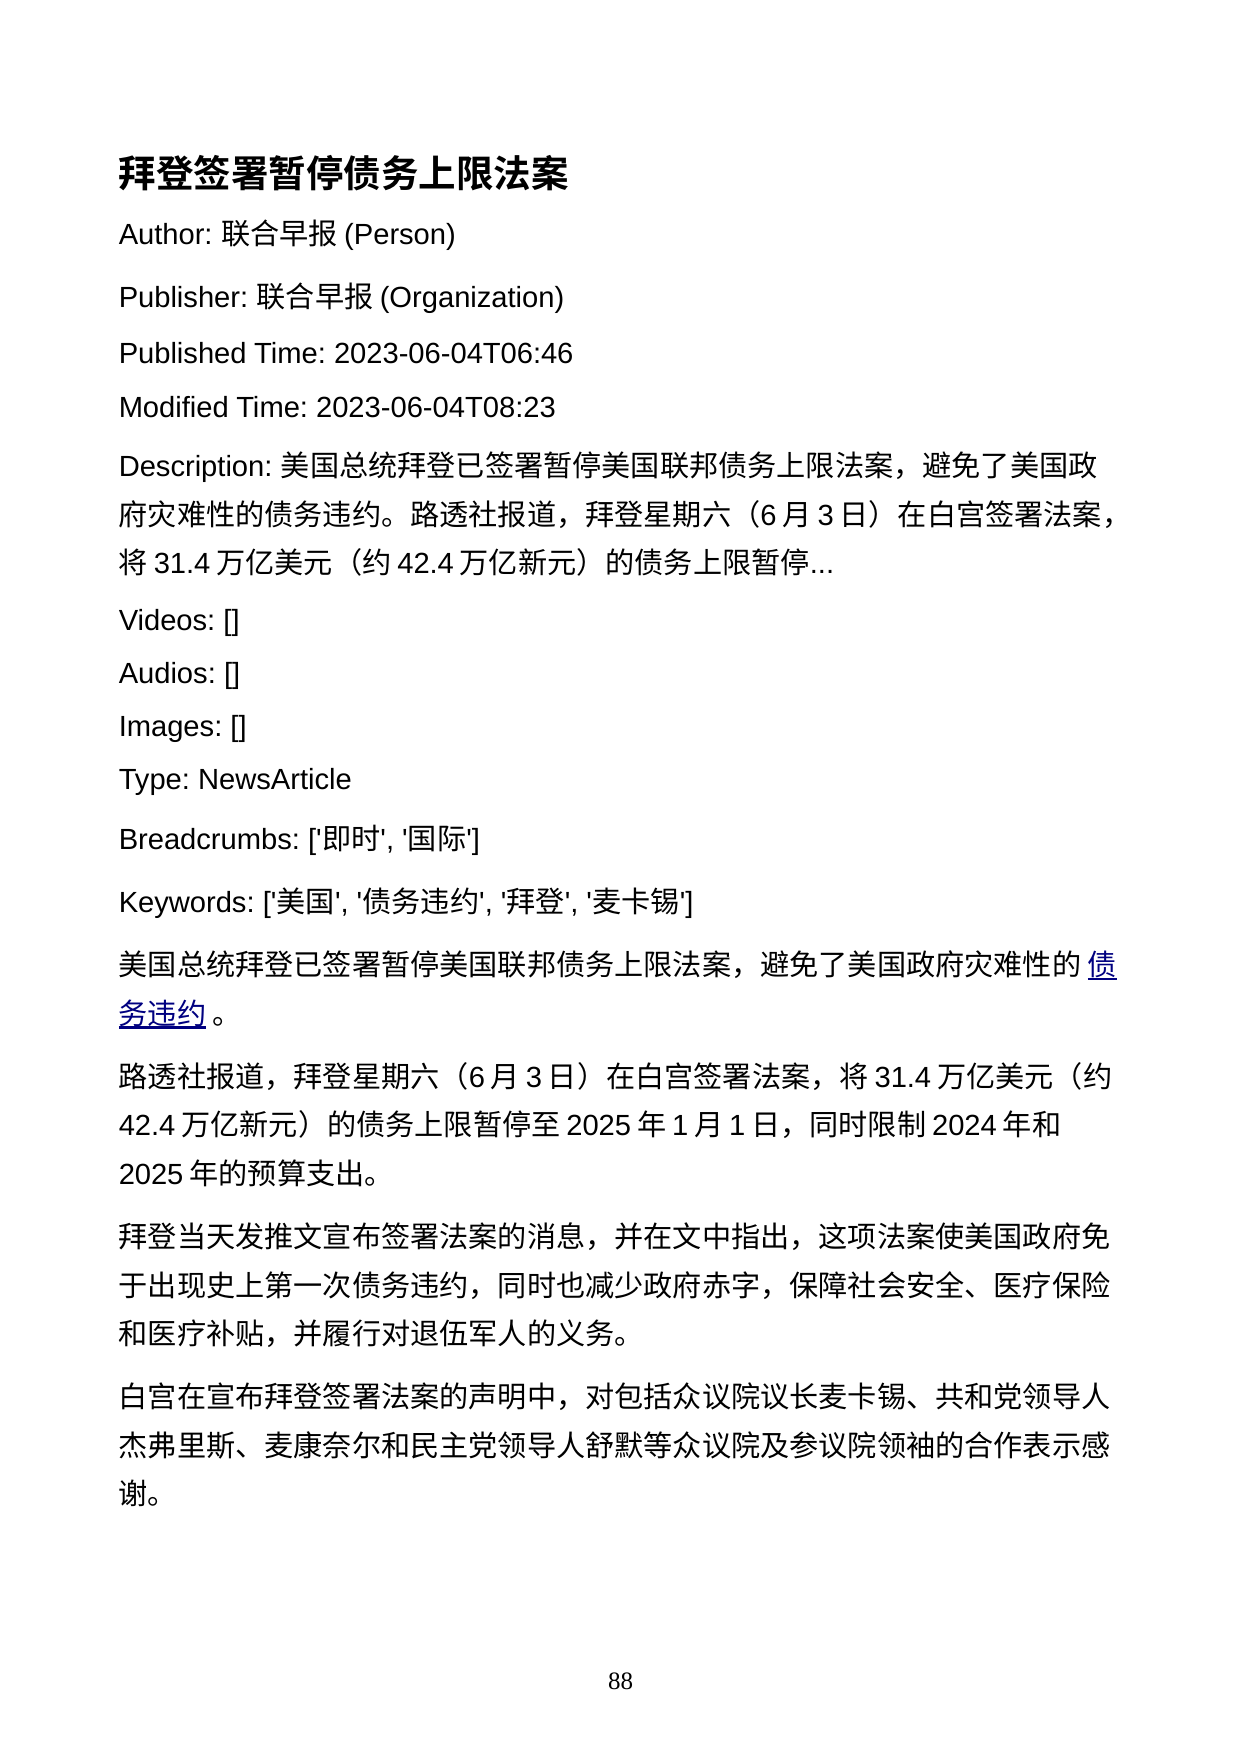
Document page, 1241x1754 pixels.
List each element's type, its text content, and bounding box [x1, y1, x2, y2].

text Modified Time: 2023-06-04T08:23 [118, 390, 1122, 423]
text Publisher: 联合早报 (Organization) [118, 273, 1122, 316]
subtitle 拜登签署暂停债务上限法案 [118, 143, 1122, 198]
text Keywords: ['美国', '债务违约', '拜登', '麦卡锡'] [118, 879, 1122, 921]
text Description: 美国总统拜登已签署暂停美国联邦债务上限法案，避免了美国政府灾难性的债务违约。路透社报道，拜登星期六（6月3日）在白宫签署法案，将31.4万亿美元（约42.4万亿新元）的债务上限暂停... [118, 443, 1122, 582]
text 美国总统拜登已签署暂停美国联邦债务上限法案，避免了美国政府灾难性的 债务违约 。 [118, 942, 1122, 1033]
text Type: NewsArticle [118, 762, 1122, 796]
text Images: [] [118, 709, 1122, 743]
text Breadcrumbs: ['即时', '国际'] [118, 816, 1122, 858]
text Author: 联合早报 (Person) [118, 210, 1122, 253]
text 路透社报道，拜登星期六（6月3日）在白宫签署法案，将31.4万亿美元（约42.4万亿新元）的债务上限暂停至2025年1月1日，同时限制2024年和2025年的预算支出。 [118, 1053, 1122, 1193]
text Videos: [] [118, 603, 1122, 637]
text Published Time: 2023-06-04T06:46 [118, 337, 1122, 370]
text 拜登当天发推文宣布签署法案的消息，并在文中指出，这项法案使美国政府免于出现史上第一次债务违约，同时也减少政府赤字，保障社会安全、医疗保险和医疗补贴，并履行对退伍军人的义务。 [118, 1214, 1122, 1353]
text 白宫在宣布拜登签署法案的声明中，对包括众议院议长麦卡锡、共和党领导人杰弗里斯、麦康奈尔和民主党领导人舒默等众议院及参议院领袖的合作表示感谢。 [118, 1374, 1122, 1513]
text Audios: [] [118, 656, 1122, 690]
